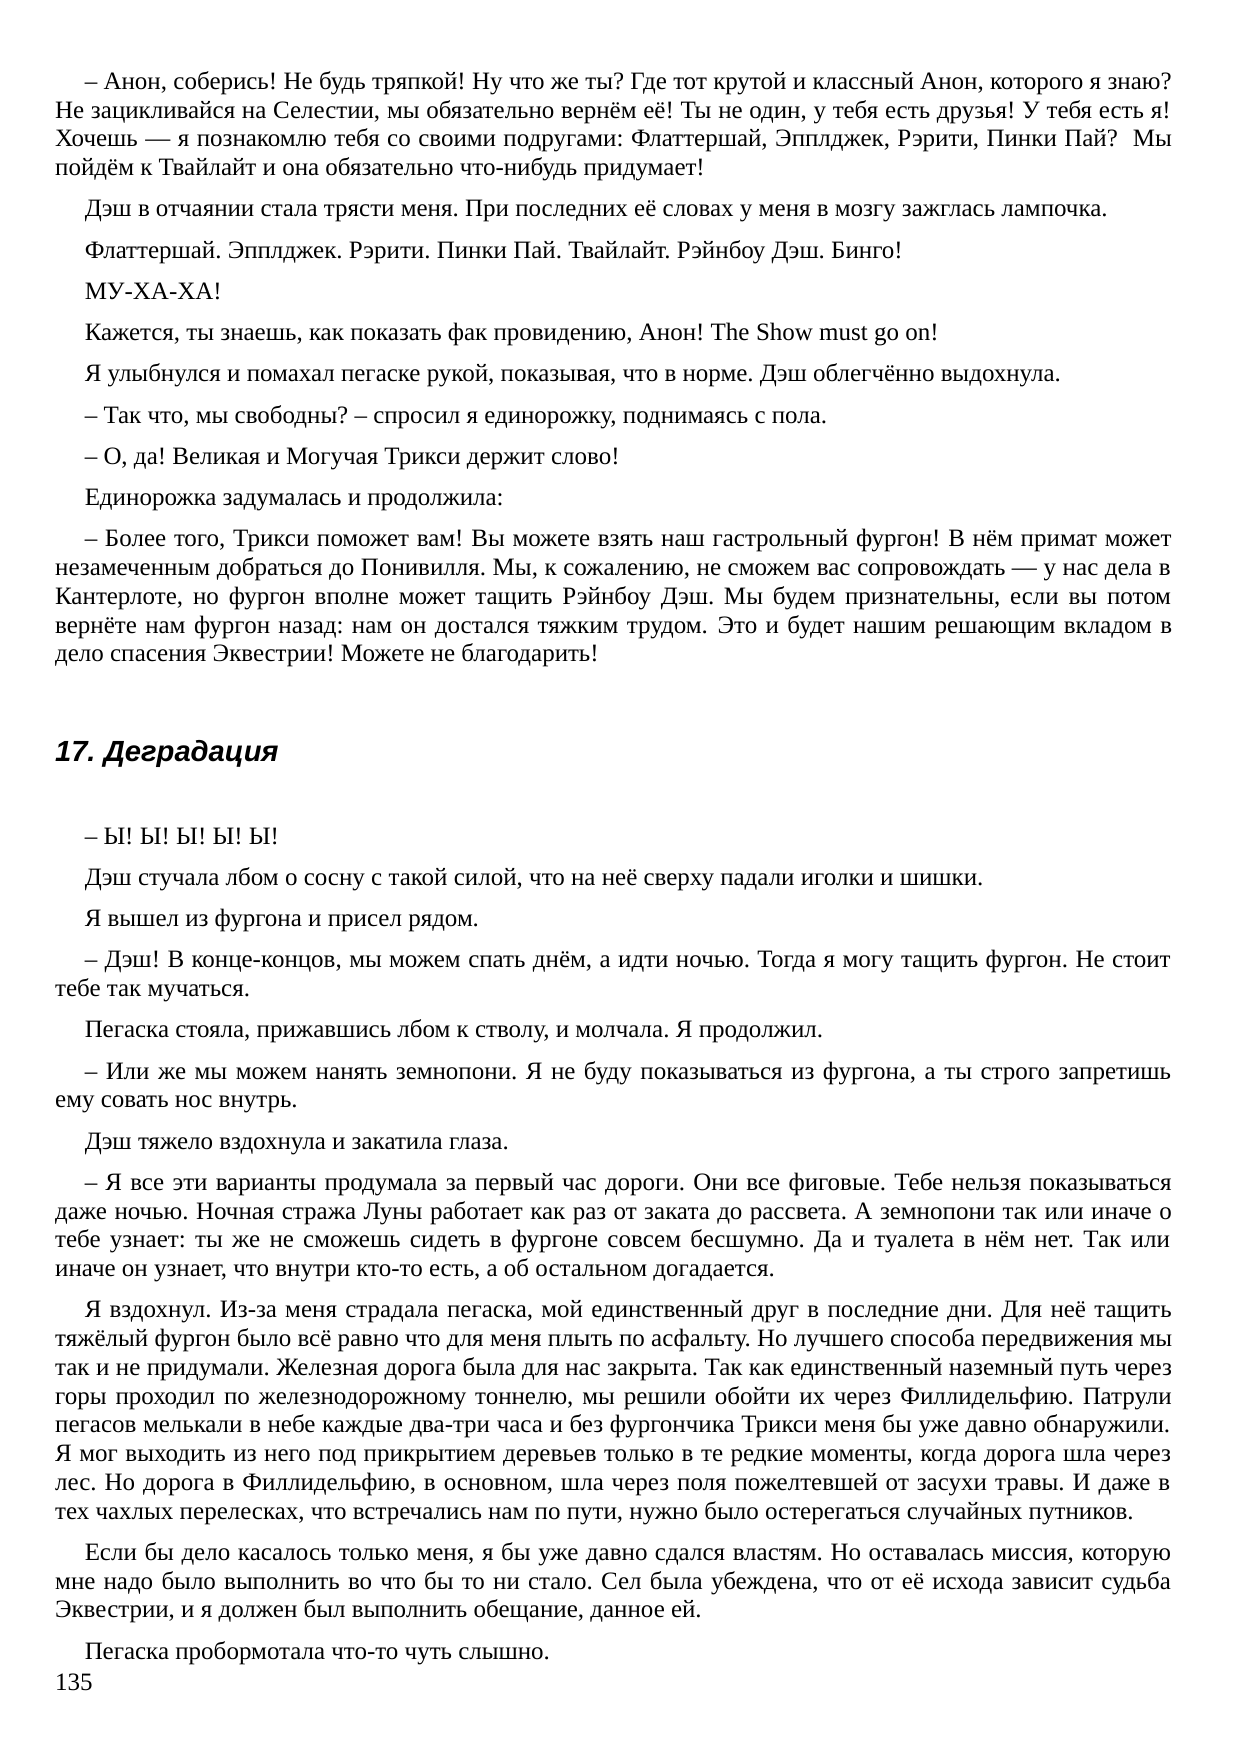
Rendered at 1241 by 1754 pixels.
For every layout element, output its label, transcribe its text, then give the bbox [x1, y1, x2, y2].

text Дэш тяжело вздохнула и закатила глаза. [55, 1126, 1173, 1154]
text Флаттершай. Эпплджек. Рэрити. Пинки Пай. Твайлайт. Рэйнбоу Дэш. Бинго! [55, 235, 1173, 263]
text – Анон, соберись! Не будь тряпкой! Ну что же ты? Где тот крутой и классный Анон, которого я знаю? Не зацикливайся на Селестии, мы обязательно вернём её! Ты не один, у тебя есть друзья! У тебя есть я! Хочешь — я познакомлю тебя со своими подругами: Флаттершай, Эпплджек, Рэрити, Пинки Пай? Мы пойдём к Твайлайт и она обязательно что-нибудь придумает! [55, 66, 1173, 181]
text – Или же мы можем нанять земнопони. Я не буду показываться из фургона, а ты строго запретишь ему совать нос внутрь. [55, 1056, 1173, 1113]
text Пегаска стояла, прижавшись лбом к стволу, и молчала. Я продолжил. [55, 1014, 1173, 1043]
text – Я все эти варианты продумала за первый час дороги. Они все фиговые. Тебе нельзя показываться даже ночью. Ночная стража Луны работает как раз от заката до рассвета. А земнопони так или иначе о тебе узнает: ты же не сможешь сидеть в фургоне совсем бесшумно. Да и туалета в нём нет. Так или иначе он узнает, что внутри кто-то есть, а об остальном догадается. [55, 1167, 1173, 1282]
text – Так что, мы свободны? – спросил я единорожку, поднимаясь с пола. [55, 400, 1173, 428]
text Я вышел из фургона и присел рядом. [55, 903, 1173, 932]
text – О, да! Великая и Могучая Трикси держит слово! [55, 441, 1173, 470]
text Если бы дело касалось только меня, я бы уже давно сдался властям. Но оставалась миссия, которую мне надо было выполнить во что бы то ни стало. Сел была убеждена, что от её исхода зависит судьба Эквестрии, и я должен был выполнить обещание, данное ей. [55, 1537, 1173, 1623]
text Дэш стучала лбом о сосну с такой силой, что на неё сверху падали иголки и шишки. [55, 862, 1173, 891]
text – Ы! Ы! Ы! Ы! Ы! [55, 821, 1173, 849]
subtitle 17. Деградация [55, 733, 1173, 767]
text Кажется, ты знаешь, как показать фак провидению, Анон! The Show must go on! [55, 317, 1173, 346]
text Дэш в отчаянии стала трясти меня. При последних её словах у меня в мозгу зажглась лампочка. [55, 193, 1173, 222]
text Пегаска пробормотала что-то чуть слышно. [55, 1636, 1173, 1664]
text Я улыбнулся и помахал пегаске рукой, показывая, что в норме. Дэш облегчённо выдохнула. [55, 358, 1173, 387]
text МУ-ХА-ХА! [55, 276, 1173, 305]
text – Дэш! В конце-концов, мы можем спать днём, а идти ночью. Тогда я могу тащить фургон. Не стоит тебе так мучаться. [55, 944, 1173, 1002]
text – Более того, Трикси поможет вам! Вы можете взять наш гастрольный фургон! В нём примат может незамеченным добраться до Понивилля. Мы, к сожалению, не сможем вас сопровождать — у нас дела в Кантерлоте, но фургон вполне может тащить Рэйнбоу Дэш. Мы будем признательны, если вы потом вернёте нам фургон назад: нам он достался тяжким трудом. Это и будет нашим решающим вкладом в дело спасения Эквестрии! Можете не благодарить! [55, 523, 1173, 667]
text Я вздохнул. Из-за меня страдала пегаска, мой единственный друг в последние дни. Для неё тащить тяжёлый фургон было всё равно что для меня плыть по асфальту. Но лучшего способа передвижения мы так и не придумали. Железная дорога была для нас закрыта. Так как единственный наземный путь через горы проходил по железнодорожному тоннелю, мы решили обойти их через Филлидельфию. Патрули пегасов мелькали в небе каждые два-три часа и без фургончика Трикси меня бы уже давно обнаружили. Я мог выходить из него под прикрытием деревьев только в те редкие моменты, когда дорога шла через лес. Но дорога в Филлидельфию, в основном, шла через поля пожелтевшей от засухи травы. И даже в тех чахлых перелесках, что встречались нам по пути, нужно было остерегаться случайных путников. [55, 1294, 1173, 1524]
text Единорожка задумалась и продолжила: [55, 482, 1173, 511]
